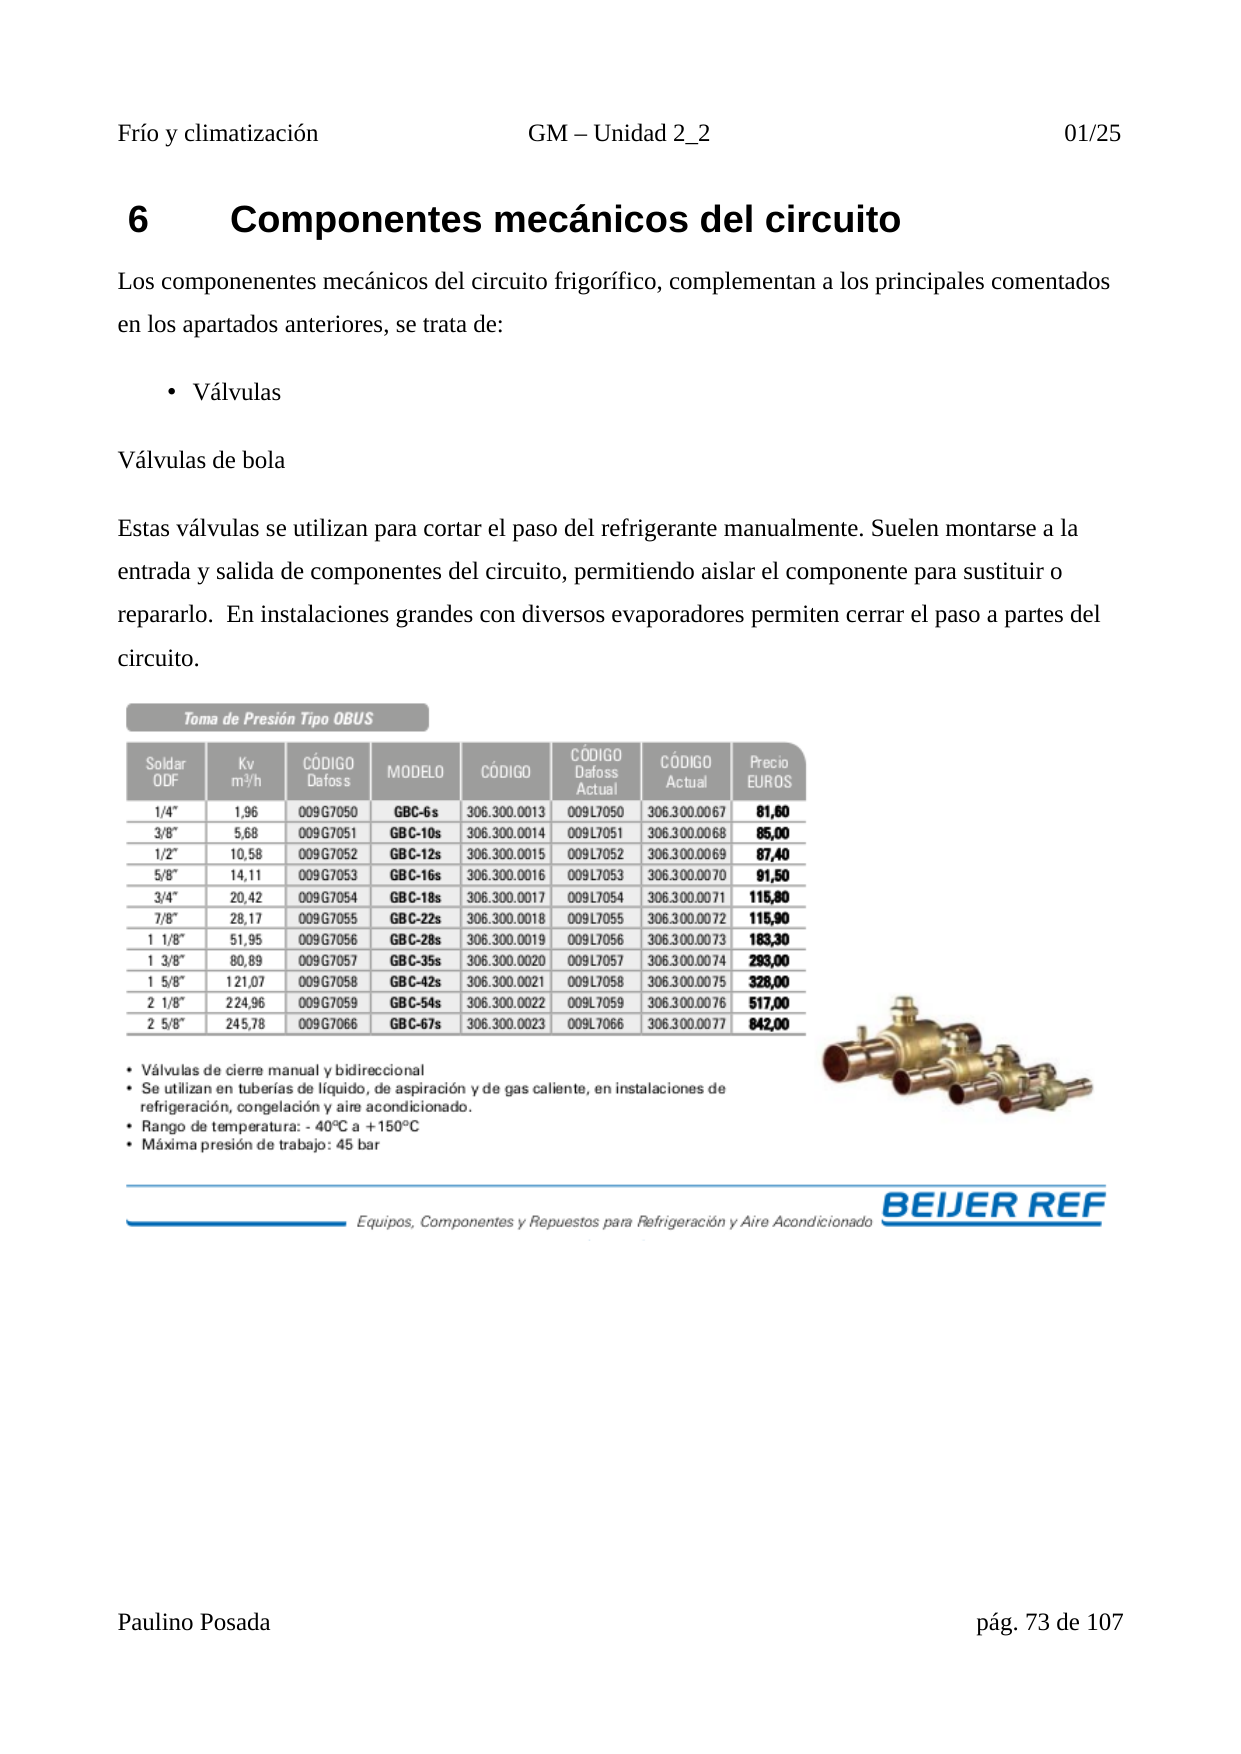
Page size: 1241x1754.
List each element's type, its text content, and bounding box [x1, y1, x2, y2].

subtitle Componentes mecánicos del circuito [117, 197, 1123, 241]
list Válvulas [167, 377, 1123, 406]
text Los componenentes mecánicos del circuito frigorífico, complementan a los principales comentados en los apartados anteriores, se trata de: [117, 266, 1123, 338]
text Válvulas de bola [117, 445, 1123, 474]
text Estas válvulas se utilizan para cortar el paso del refrigerante manualmente. Suelen montarse a la entrada y salida de componentes del circuito, permitiendo aislar el componente para sustituir o repararlo. En instalaciones grandes con diversos evaporadores permiten cerrar el paso a partes del circuito. [117, 513, 1123, 671]
picture [118, 698, 1123, 1241]
